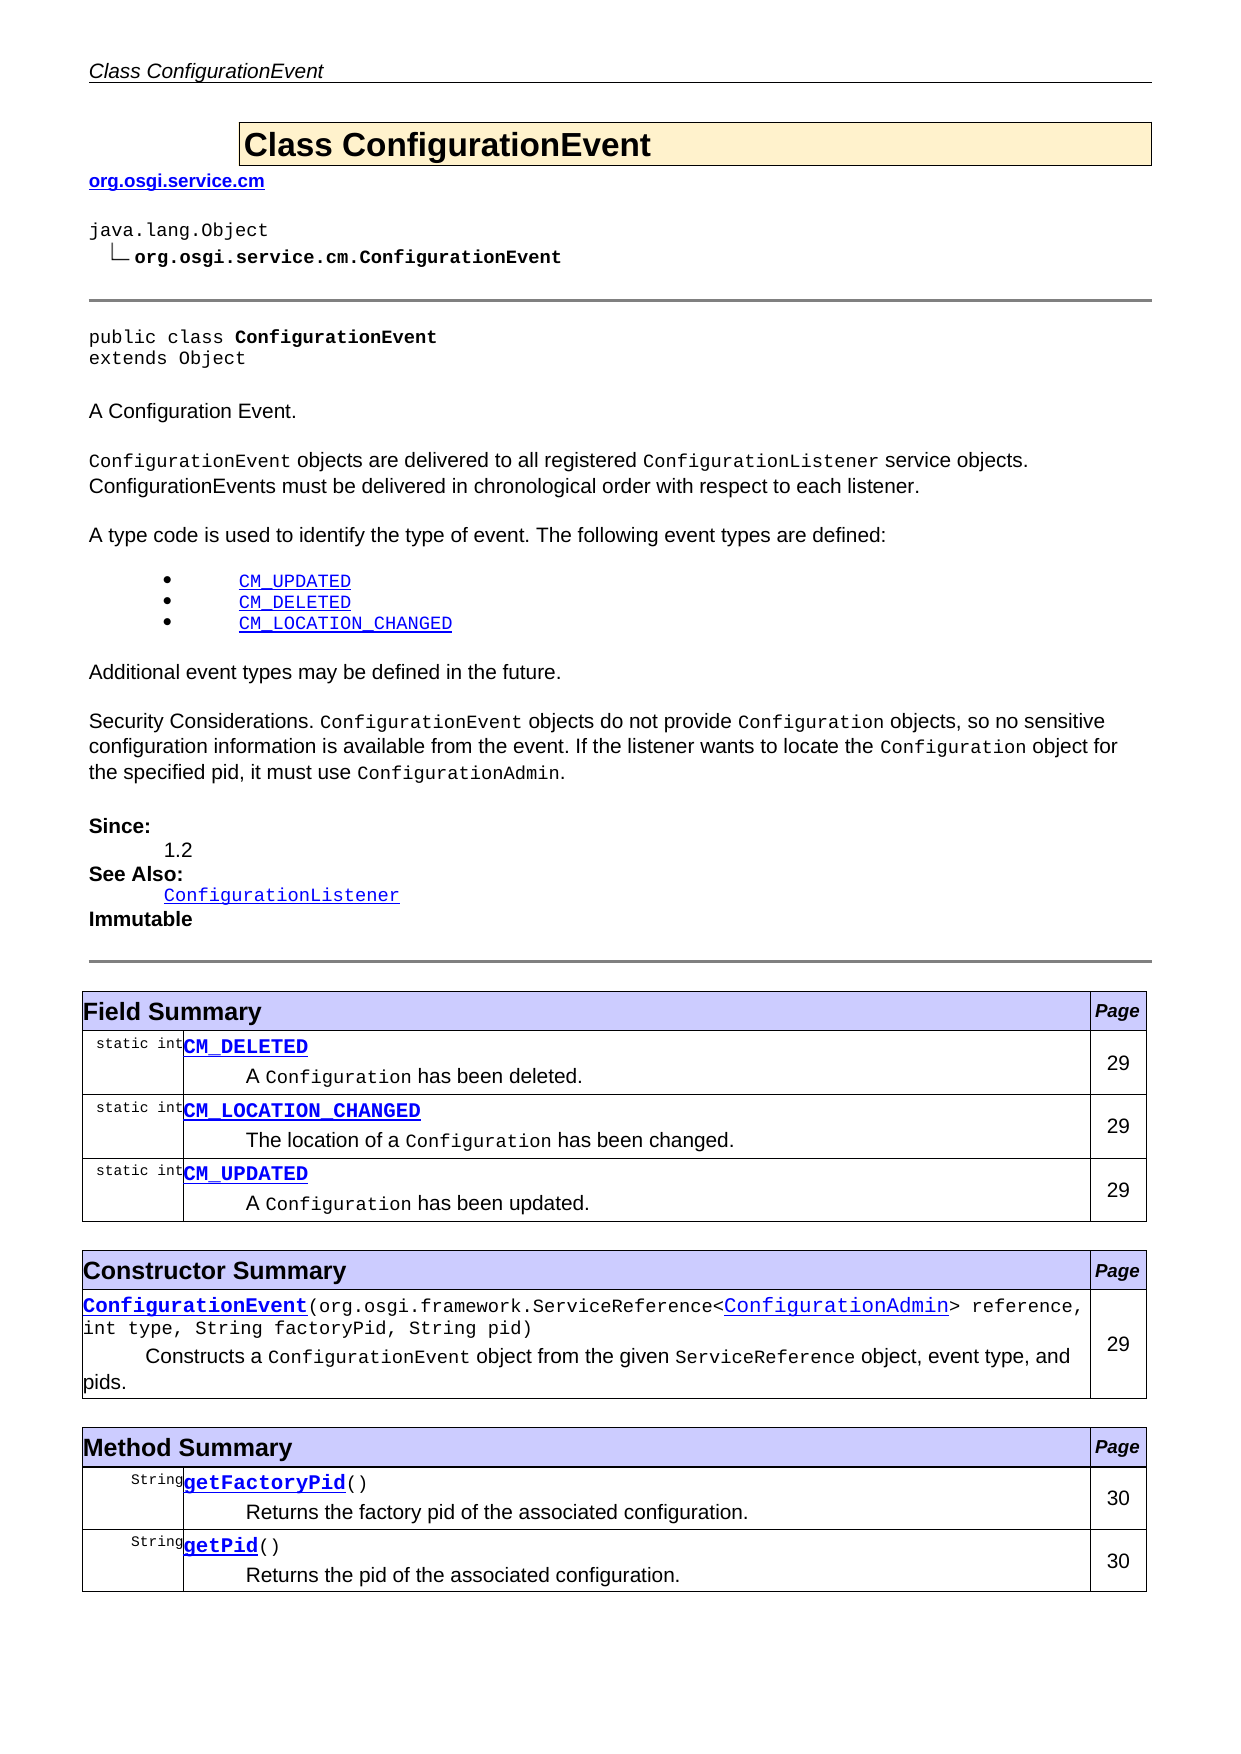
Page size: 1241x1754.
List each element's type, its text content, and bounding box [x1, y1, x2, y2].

table_header Page [1091, 1428, 1146, 1466]
text Since: [88, 814, 1152, 838]
text public class ConfigurationEvent [88, 328, 1152, 349]
table_cell 29 [1091, 1031, 1146, 1094]
table_header Field Summary [83, 992, 1090, 1030]
table_cell 29 [1091, 1290, 1146, 1398]
list CM_LOCATION_CHANGED [163, 614, 1152, 635]
table_cell String [83, 1468, 183, 1529]
text java.lang.Object [88, 221, 1152, 242]
text Immutable [88, 907, 1152, 931]
text org.osgi.service.cm.ConfigurationEvent [88, 242, 1152, 269]
text extends Object [88, 349, 1152, 370]
text 1.2 [163, 838, 1152, 862]
text org.osgi.service.cm [88, 170, 1152, 191]
text ConfigurationListener [163, 886, 1152, 907]
table_header Method Summary [83, 1428, 1090, 1466]
table_cell static int [83, 1095, 183, 1158]
text A type code is used to identify the type of event. The following event types are defined: [88, 522, 1152, 546]
table_cell 30 [1091, 1468, 1146, 1529]
subtitle Class ConfigurationEvent [240, 123, 1151, 165]
table_header Constructor Summary [83, 1251, 1090, 1289]
table_cell String [83, 1530, 183, 1591]
table_cell getFactoryPid() Returns the factory pid of the associated configuration. [184, 1468, 1090, 1529]
table_cell static int [83, 1159, 183, 1221]
text A Configuration Event. [88, 399, 1152, 423]
picture [111, 241, 135, 264]
table_cell CM_LOCATION_CHANGED The location of a Configuration has been changed. [184, 1095, 1090, 1158]
table_cell 29 [1091, 1095, 1146, 1158]
table_header Page [1091, 992, 1146, 1030]
table_cell 30 [1091, 1530, 1146, 1591]
list CM_DELETED [163, 593, 1152, 614]
table_cell CM_UPDATED A Configuration has been updated. [184, 1159, 1090, 1221]
table_header Page [1091, 1251, 1146, 1289]
table_cell CM_DELETED A Configuration has been deleted. [184, 1031, 1090, 1094]
table_cell 29 [1091, 1159, 1146, 1221]
text ConfigurationEvent objects are delivered to all registered ConfigurationListener service objects. ConfigurationEvents must be delivered in chronological order with respect to each listener. [88, 448, 1152, 497]
table_cell getPid() Returns the pid of the associated configuration. [184, 1530, 1090, 1591]
text See Also: [88, 862, 1152, 886]
table_cell ConfigurationEvent(org.osgi.framework.ServiceReference<ConfigurationAdmin> reference, int type, String factoryPid, String pid) Constructs a ConfigurationEvent object from the given ServiceReference object, event type, and pids. [83, 1290, 1090, 1398]
table_cell static int [83, 1031, 183, 1094]
text Security Considerations. ConfigurationEvent objects do not provide Configuration objects, so no sensitive configuration information is available from the event. If the listener wants to locate the Configuration object for the specified pid, it must use ConfigurationAdmin. [88, 709, 1152, 785]
text Additional event types may be defined in the future. [88, 660, 1152, 684]
list CM_UPDATED [163, 571, 1152, 593]
